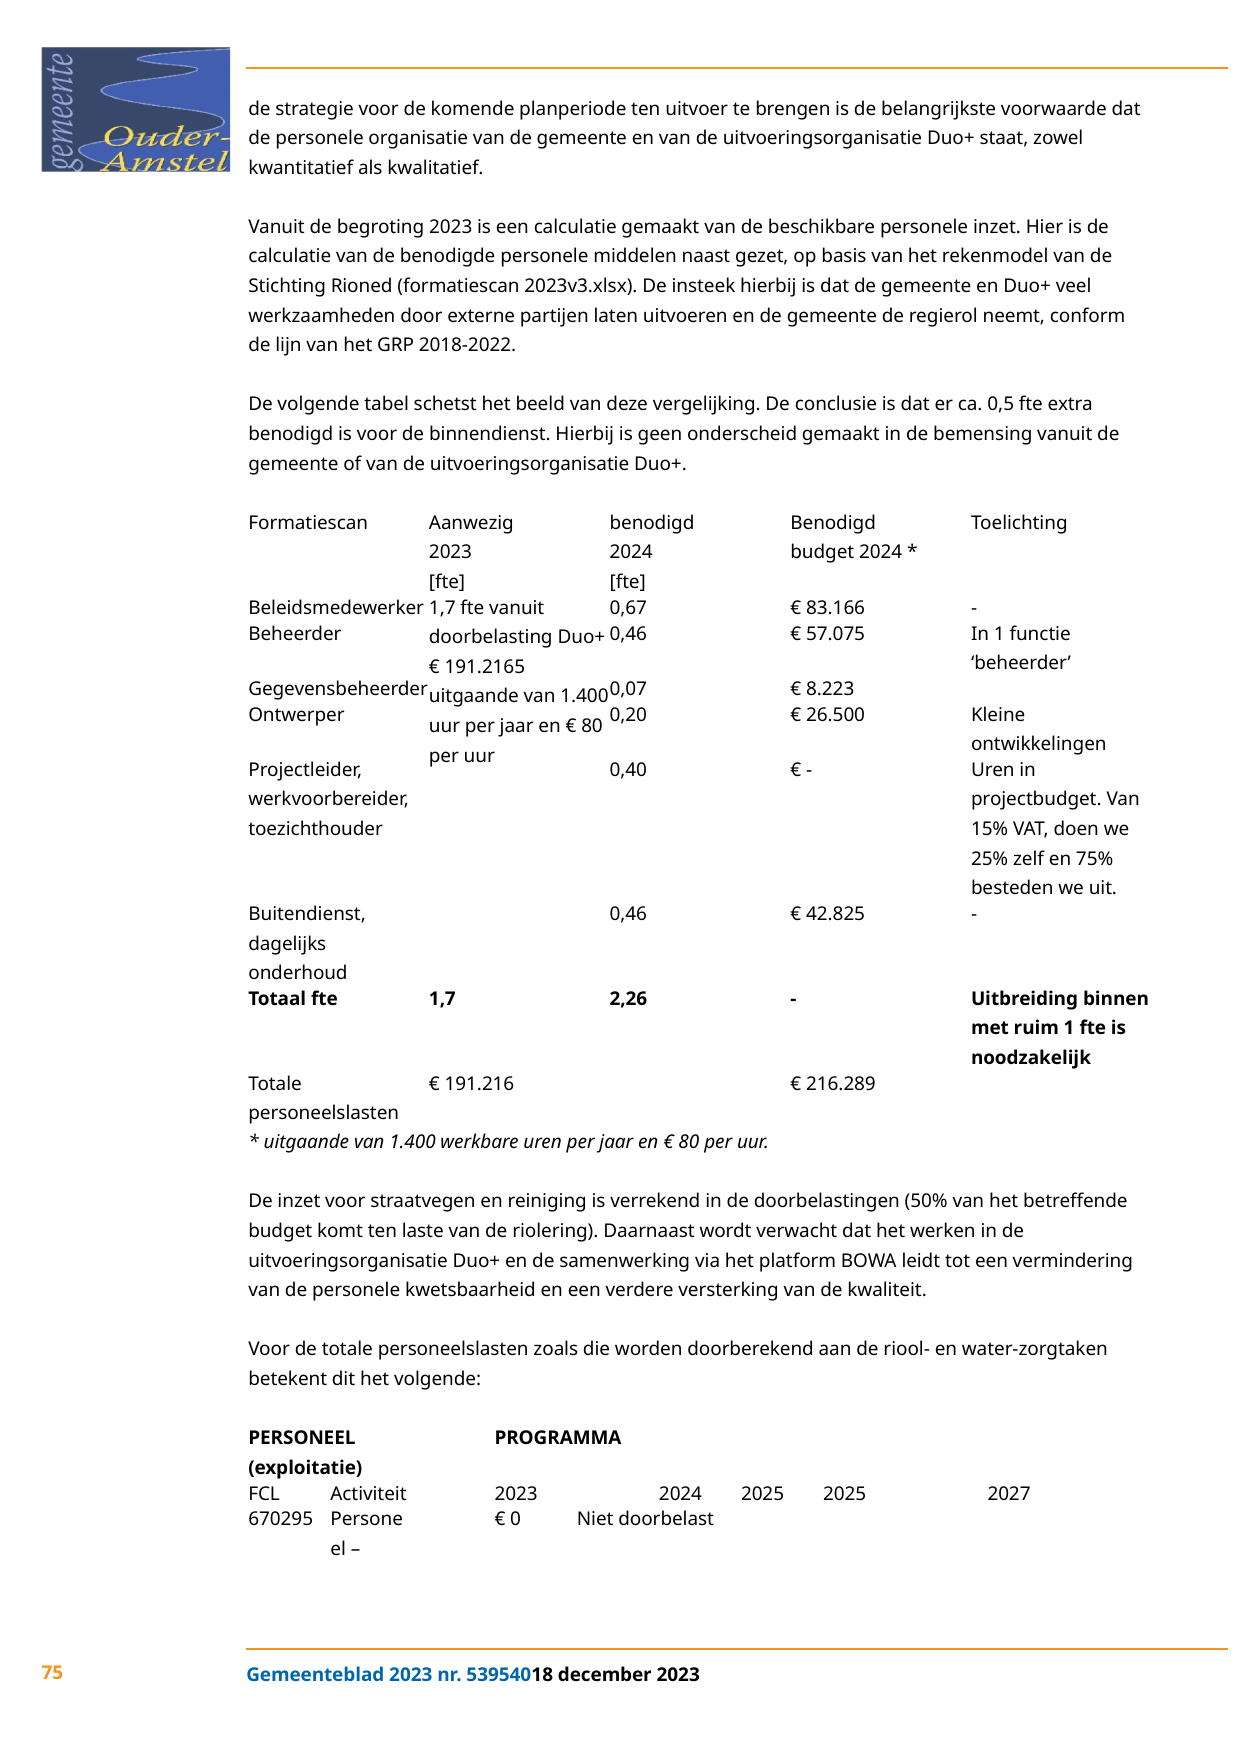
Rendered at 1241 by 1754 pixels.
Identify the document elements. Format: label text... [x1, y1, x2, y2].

table_cell [412, 1505, 494, 1561]
table_cell € 0 [494, 1505, 577, 1561]
table_cell - [790, 985, 971, 1070]
table_cell 0,46 [609, 620, 790, 675]
table_cell 0,46 [609, 900, 790, 985]
text de strategie voor de komende planperiode ten uitvoer te brengen is de belangrijkste voorwaarde dat de personele organisatie van de gemeente en van de uitvoeringsorganisatie Duo+ staat, zowel kwantitatief als kwalitatief. [248, 95, 1152, 180]
table_cell 2,26 [609, 985, 790, 1070]
table_cell Totaal fte [248, 985, 429, 1070]
table_cell FCL [248, 1480, 330, 1505]
table_cell [971, 675, 1152, 701]
table_cell Projectleider, werkvoorbereider, toezichthouder [248, 756, 429, 900]
table_cell 0,20 [609, 701, 790, 756]
table_cell Beheerder [248, 620, 429, 675]
table_cell 2025 [823, 1480, 987, 1505]
table_cell Uren in projectbudget. Van 15% VAT, doen we 25% zelf en 75% besteden we uit. [971, 756, 1152, 900]
table_cell [1069, 1505, 1152, 1561]
table_cell Uitbreiding binnen met ruim 1 fte is noodzakelijk [971, 985, 1152, 1070]
table_cell 1,7 [429, 985, 609, 1070]
table_cell 0,07 [609, 675, 790, 701]
table_cell Activiteit [330, 1480, 412, 1505]
table_cell In 1 functie ‘beheerder’ [971, 620, 1152, 675]
table_cell - [971, 594, 1152, 620]
text De inzet voor straatvegen en reiniging is verrekend in de doorbelastingen (50% van het betreffende budget komt ten laste van de riolering). Daarnaast wordt verwacht dat het werken in de uitvoeringsorganisatie Duo+ en de samenwerking via het platform BOWA leidt tot een vermindering van de personele kwetsbaarheid en een verdere versterking van de kwaliteit. [248, 1188, 1152, 1302]
table_cell 2027 [987, 1480, 1152, 1505]
table_header [823, 1424, 987, 1480]
table_cell 2025 [741, 1480, 823, 1505]
table_cell 0,40 [609, 756, 790, 900]
table_cell Beleidsmedewerker [248, 594, 429, 620]
table_cell Gegevensbeheerder [248, 675, 429, 701]
table_header Formatiescan [248, 509, 429, 594]
table_header Aanwezig 2023 [fte] [429, 509, 609, 594]
table_cell € 26.500 [790, 701, 971, 756]
table_header PROGRAMMA [494, 1424, 823, 1480]
text De volgende tabel schetst het beeld van deze vergelijking. De conclusie is dat er ca. 0,5 fte extra benodigd is voor de binnendienst. Hierbij is geen onderscheid gemaakt in de bemensing vanuit de gemeente of van de uitvoeringsorganisatie Duo+. [248, 391, 1152, 476]
table_cell € 42.825 [790, 900, 971, 985]
table_header Toelichting [971, 509, 1152, 594]
table_cell 0,67 [609, 594, 790, 620]
table_cell Buitendienst, dagelijks onderhoud [248, 900, 429, 985]
table_cell Ontwerper [248, 701, 429, 756]
table_header Benodigd budget 2024 * [790, 509, 971, 594]
table_cell 670295 [248, 1505, 330, 1561]
text Vanuit de begroting 2023 is een calculatie gemaakt van de beschikbare personele inzet. Hier is de calculatie van de benodigde personele middelen naast gezet, op basis van het rekenmodel van de Stichting Rioned (formatiescan 2023v3.xlsx). De insteek hierbij is dat de gemeente en Duo+ veel werkzaamheden door externe partijen laten uitvoeren en de gemeente de regierol neemt, conform de lijn van het GRP 2018-2022. [248, 213, 1152, 357]
table_cell Niet doorbelast [577, 1505, 1069, 1561]
text * uitgaande van 1.400 werkbare uren per jaar en € 80 per uur. [248, 1128, 1152, 1154]
table_cell [609, 1070, 790, 1125]
table_header [412, 1424, 494, 1480]
table_cell Kleine ontwikkelingen [971, 701, 1152, 756]
table_header [987, 1424, 1152, 1480]
table_cell 1,7 fte vanuit doorbelasting Duo+ € 191.2165 uitgaande van 1.400 uur per jaar en € 80 per uur [429, 594, 609, 985]
table_cell 2023 [494, 1480, 659, 1505]
table_cell [412, 1480, 494, 1505]
picture [41, 47, 231, 172]
table_cell € 8.223 [790, 675, 971, 701]
table_cell € 191.216 [429, 1070, 609, 1125]
table_cell € 216.289 [790, 1070, 971, 1125]
table_header benodigd 2024 [fte] [609, 509, 790, 594]
table_cell - [971, 900, 1152, 985]
table_cell € 83.166 [790, 594, 971, 620]
table_cell € - [790, 756, 971, 900]
table_cell Personeel – [330, 1505, 412, 1561]
table_header PERSONEEL (exploitatie) [248, 1424, 412, 1480]
table_cell Totale personeelslasten [248, 1070, 429, 1125]
table_cell [971, 1070, 1152, 1125]
table_cell 2024 [659, 1480, 741, 1505]
table_cell € 57.075 [790, 620, 971, 675]
text Voor de totale personeelslasten zoals die worden doorberekend aan de riool- en water-zorgtaken betekent dit het volgende: [248, 1336, 1152, 1391]
